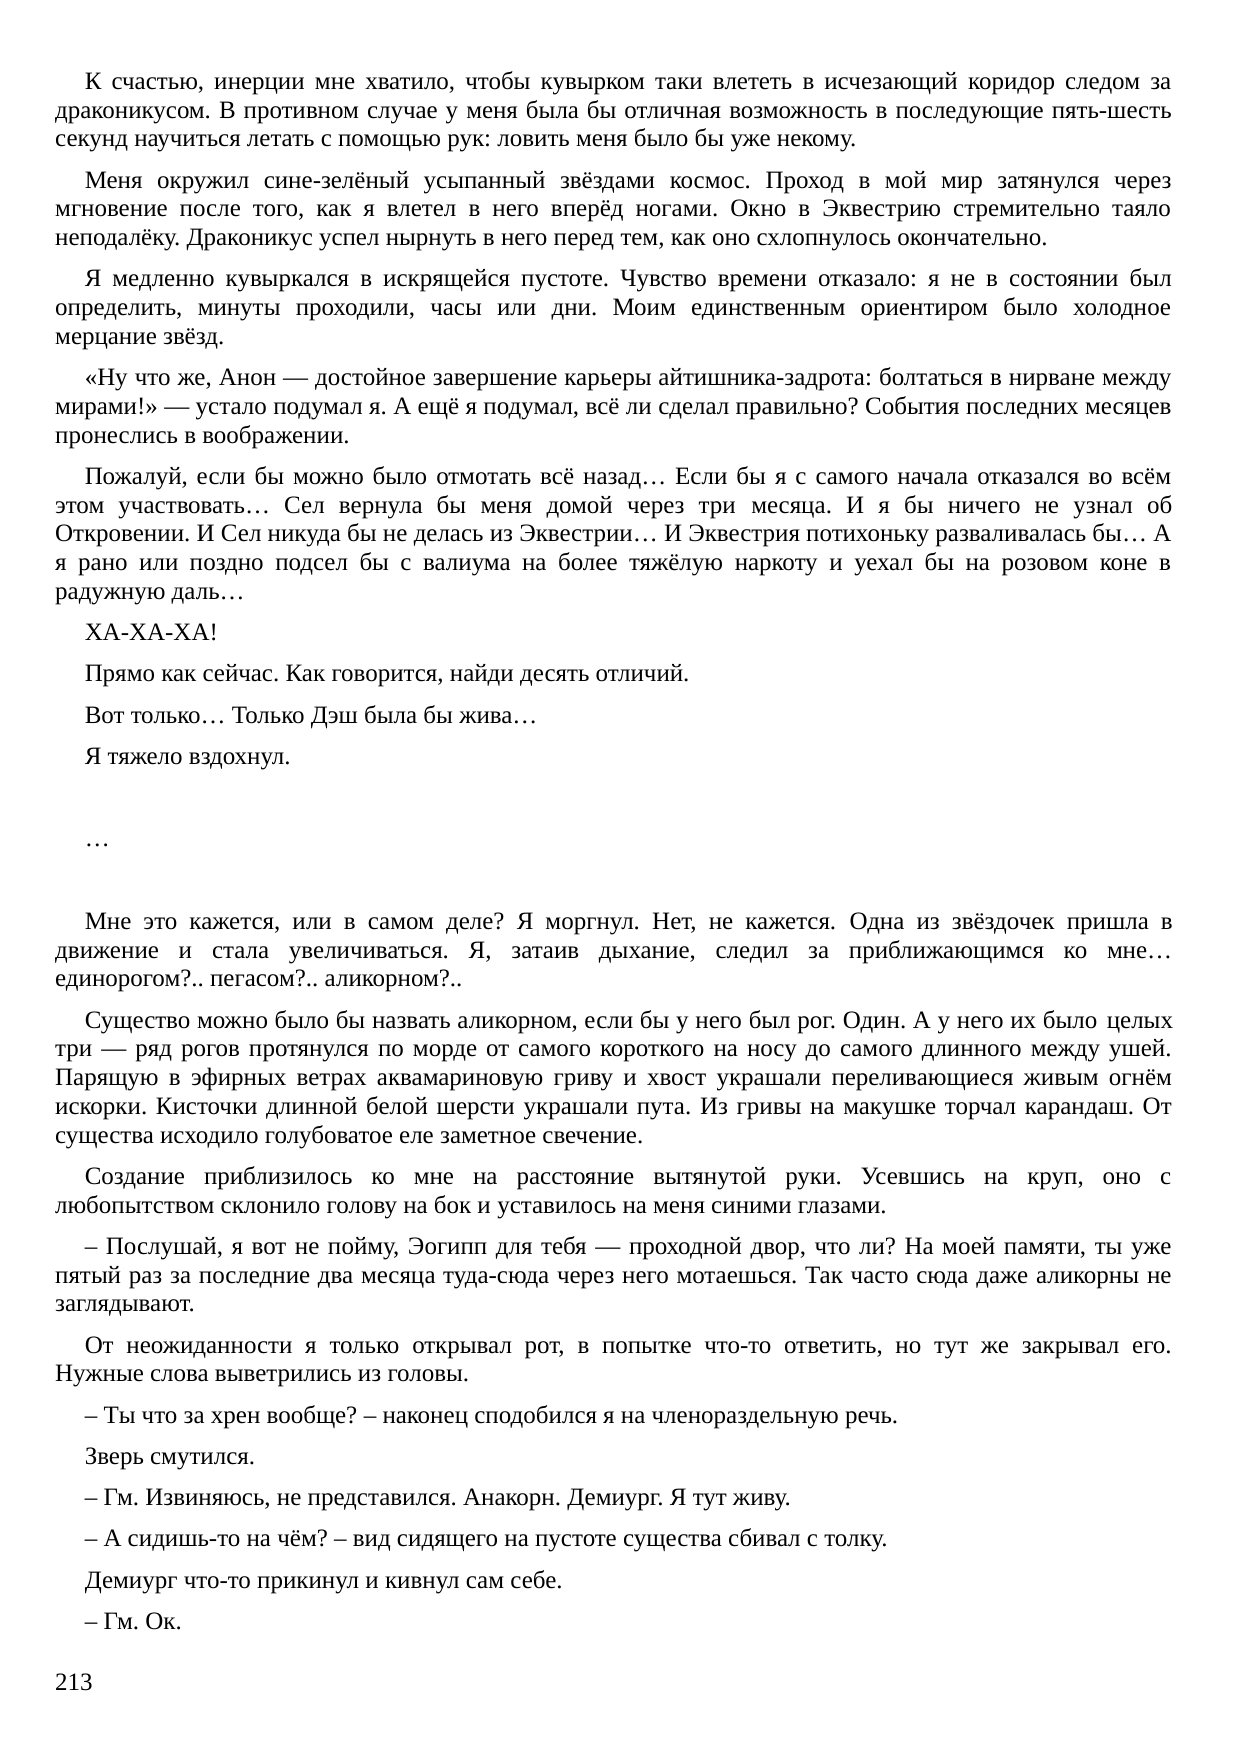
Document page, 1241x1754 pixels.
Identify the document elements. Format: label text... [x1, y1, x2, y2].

text ХА-ХА-ХА! [55, 617, 1173, 646]
text Я тяжело вздохнул. [55, 741, 1173, 770]
text Зверь смутился. [55, 1441, 1173, 1470]
text От неожиданности я только открывал рот, в попытке что-то ответить, но тут же закрывал его. Нужные слова выветрились из головы. [55, 1330, 1173, 1387]
text – Гм. Ок. [55, 1606, 1173, 1635]
text Создание приблизилось ко мне на расстояние вытянутой руки. Усевшись на круп, оно с любопытством склонило голову на бок и уставилось на меня синими глазами. [55, 1161, 1173, 1218]
text Демиург что-то прикинул и кивнул сам себе. [55, 1565, 1173, 1593]
text Я медленно кувыркался в искрящейся пустоте. Чувство времени отказало: я не в состоянии был определить, минуты проходили, часы или дни. Моим единственным ориентиром было холодное мерцание звёзд. [55, 263, 1173, 350]
text К счастью, инерции мне хватило, чтобы кувырком таки влететь в исчезающий коридор следом за драконикусом. В противном случае у меня была бы отличная возможность в последующие пять-шесть секунд научиться летать с помощью рук: ловить меня было бы уже некому. [55, 66, 1173, 152]
text – А сидишь-то на чём? – вид сидящего на пустоте существа сбивал с толку. [55, 1523, 1173, 1552]
text Мне это кажется, или в самом деле? Я моргнул. Нет, не кажется. Одна из звёздочек пришла в движение и стала увеличиваться. Я, затаив дыхание, следил за приближающимся ко мне… единорогом?.. пегасом?.. аликорном?.. [55, 906, 1173, 992]
text … [55, 823, 1173, 852]
text Существо можно было бы назвать аликорном, если бы у него был рог. Один. А у него их было целых три — ряд рогов протянулся по морде от самого короткого на носу до самого длинного между ушей. Парящую в эфирных ветрах аквамариновую гриву и хвост украшали переливающиеся живым огнём искорки. Кисточки длинной белой шерсти украшали пута. Из гривы на макушке торчал карандаш. От существа исходило голубоватое еле заметное свечение. [55, 1005, 1173, 1148]
text – Ты что за хрен вообще? – наконец сподобился я на членораздельную речь. [55, 1400, 1173, 1428]
text – Гм. Извиняюсь, не представился. Анакорн. Демиург. Я тут живу. [55, 1482, 1173, 1511]
text Пожалуй, если бы можно было отмотать всё назад… Если бы я с самого начала отказался во всём этом участвовать… Сел вернула бы меня домой через три месяца. И я бы ничего не узнал об Откровении. И Сел никуда бы не делась из Эквестрии… И Эквестрия потихоньку разваливалась бы… А я рано или поздно подсел бы с валиума на более тяжёлую наркоту и уехал бы на розовом коне в радужную даль… [55, 461, 1173, 605]
text Прямо как сейчас. Как говорится, найди десять отличий. [55, 658, 1173, 687]
text – Послушай, я вот не пойму, Эогипп для тебя — проходной двор, что ли? На моей памяти, ты уже пятый раз за последние два месяца туда-сюда через него мотаешься. Так часто сюда даже аликорны не заглядывают. [55, 1231, 1173, 1317]
text Меня окружил сине-зелёный усыпанный звёздами космос. Проход в мой мир затянулся через мгновение после того, как я влетел в него вперёд ногами. Окно в Эквестрию стремительно таяло неподалёку. Драконикус успел нырнуть в него перед тем, как оно схлопнулось окончательно. [55, 165, 1173, 251]
text «Ну что же, Анон — достойное завершение карьеры айтишника-задрота: болтаться в нирване между мирами!» — устало подумал я. А ещё я подумал, всё ли сделал правильно? События последних месяцев пронеслись в воображении. [55, 362, 1173, 448]
text Вот только… Только Дэш была бы жива… [55, 700, 1173, 728]
